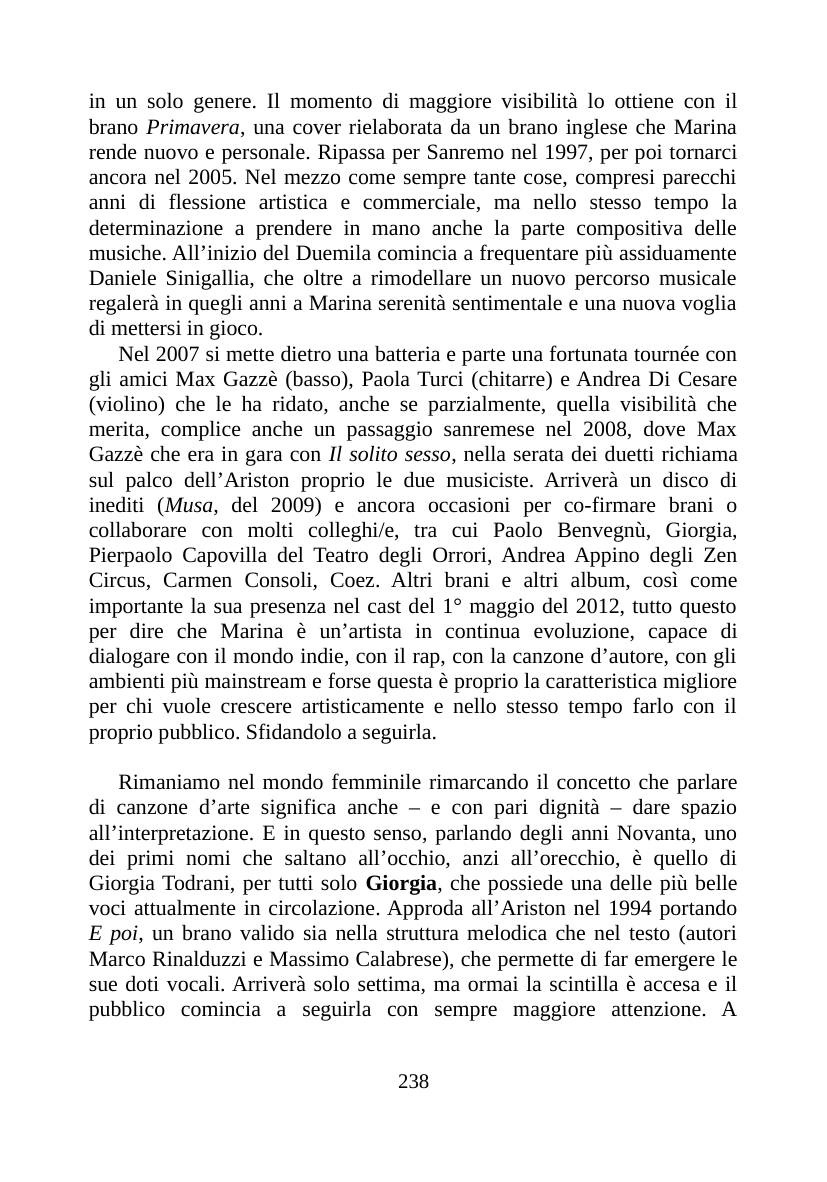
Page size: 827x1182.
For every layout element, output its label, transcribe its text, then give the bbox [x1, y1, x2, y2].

text Nel 2007 si mette dietro una batteria e parte una fortunata tournée con gli amici Max Gazzè (basso), Paola Turci (chitarre) e Andrea Di Cesare (violino) che le ha ridato, anche se parzialmente, quella visibilità che merita, complice anche un passaggio sanremese nel 2008, dove Max Gazzè che era in gara con Il solito sesso, nella serata dei duetti richiama sul palco dell’Ariston proprio le due musiciste. Arriverà un disco di inediti (Musa, del 2009) e ancora occasioni per co-firmare brani o collaborare con molti colleghi/e, tra cui Paolo Benvegnù, Giorgia, Pierpaolo Capovilla del Teatro degli Orrori, Andrea Appino degli Zen Circus, Carmen Consoli, Coez. Altri brani e altri album, così come importante la sua presenza nel cast del 1° maggio del 2012, tutto questo per dire che Marina è un’artista in continua evoluzione, capace di dialogare con il mondo indie, con il rap, con la canzone d’autore, con gli ambienti più mainstream e forse questa è proprio la caratteristica migliore per chi vuole crescere artisticamente e nello stesso tempo farlo con il proprio pubblico. Sfidandolo a seguirla. [88, 341, 738, 744]
text in un solo genere. Il momento di maggiore visibilità lo ottiene con il brano Primavera, una cover rielaborata da un brano inglese che Marina rende nuovo e personale. Ripassa per Sanremo nel 1997, per poi tornarci ancora nel 2005. Nel mezzo come sempre tante cose, compresi parecchi anni di flessione artistica e commerciale, ma nello stesso tempo la determinazione a prendere in mano anche la parte compositiva delle musiche. All’inizio del Duemila comincia a frequentare più assiduamente Daniele Sinigallia, che oltre a rimodellare un nuovo percorso musicale regalerà in quegli anni a Marina serenità sentimentale e una nuova voglia di mettersi in gioco. [88, 88, 738, 341]
text Rimaniamo nel mondo femminile rimarcando il concetto che parlare di canzone d’arte significa anche – e con pari dignità – dare spazio all’interpretazione. E in questo senso, parlando degli anni Novanta, uno dei primi nomi che saltano all’occhio, anzi all’orecchio, è quello di Giorgia Todrani, per tutti solo Giorgia, che possiede una delle più belle voci attualmente in circolazione. Approda all’Ariston nel 1994 portando E poi, un brano valido sia nella struttura melodica che nel testo (autori Marco Rinalduzzi e Massimo Calabrese), che permette di far emergere le sue doti vocali. Arriverà solo settima, ma ormai la scintilla è accesa e il pubblico comincia a seguirla con sempre maggiore attenzione. A [88, 769, 738, 1021]
